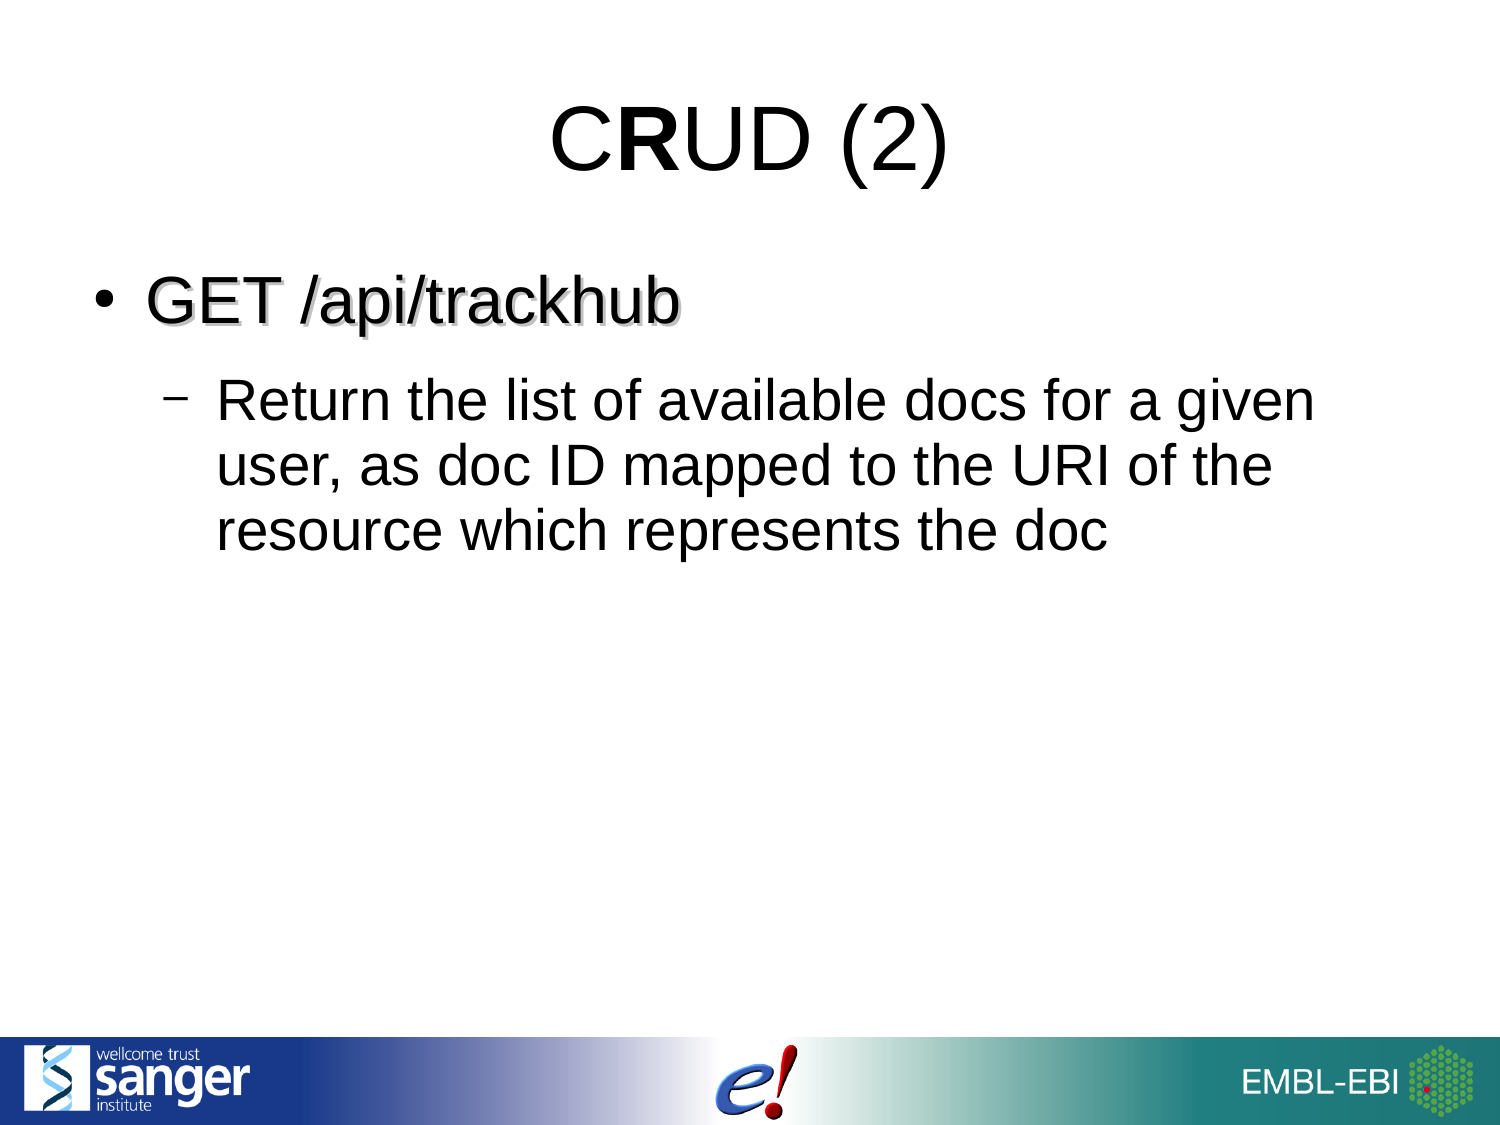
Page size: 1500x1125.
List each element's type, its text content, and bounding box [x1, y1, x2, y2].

list GET /api/trackhub Return the list of available docs for a given user, as doc ID mapped to the URI of the resource which represents the doc [75, 263, 1395, 916]
picture [0, 1037, 1500, 1125]
title CRUD (2) [75, 44, 1425, 233]
